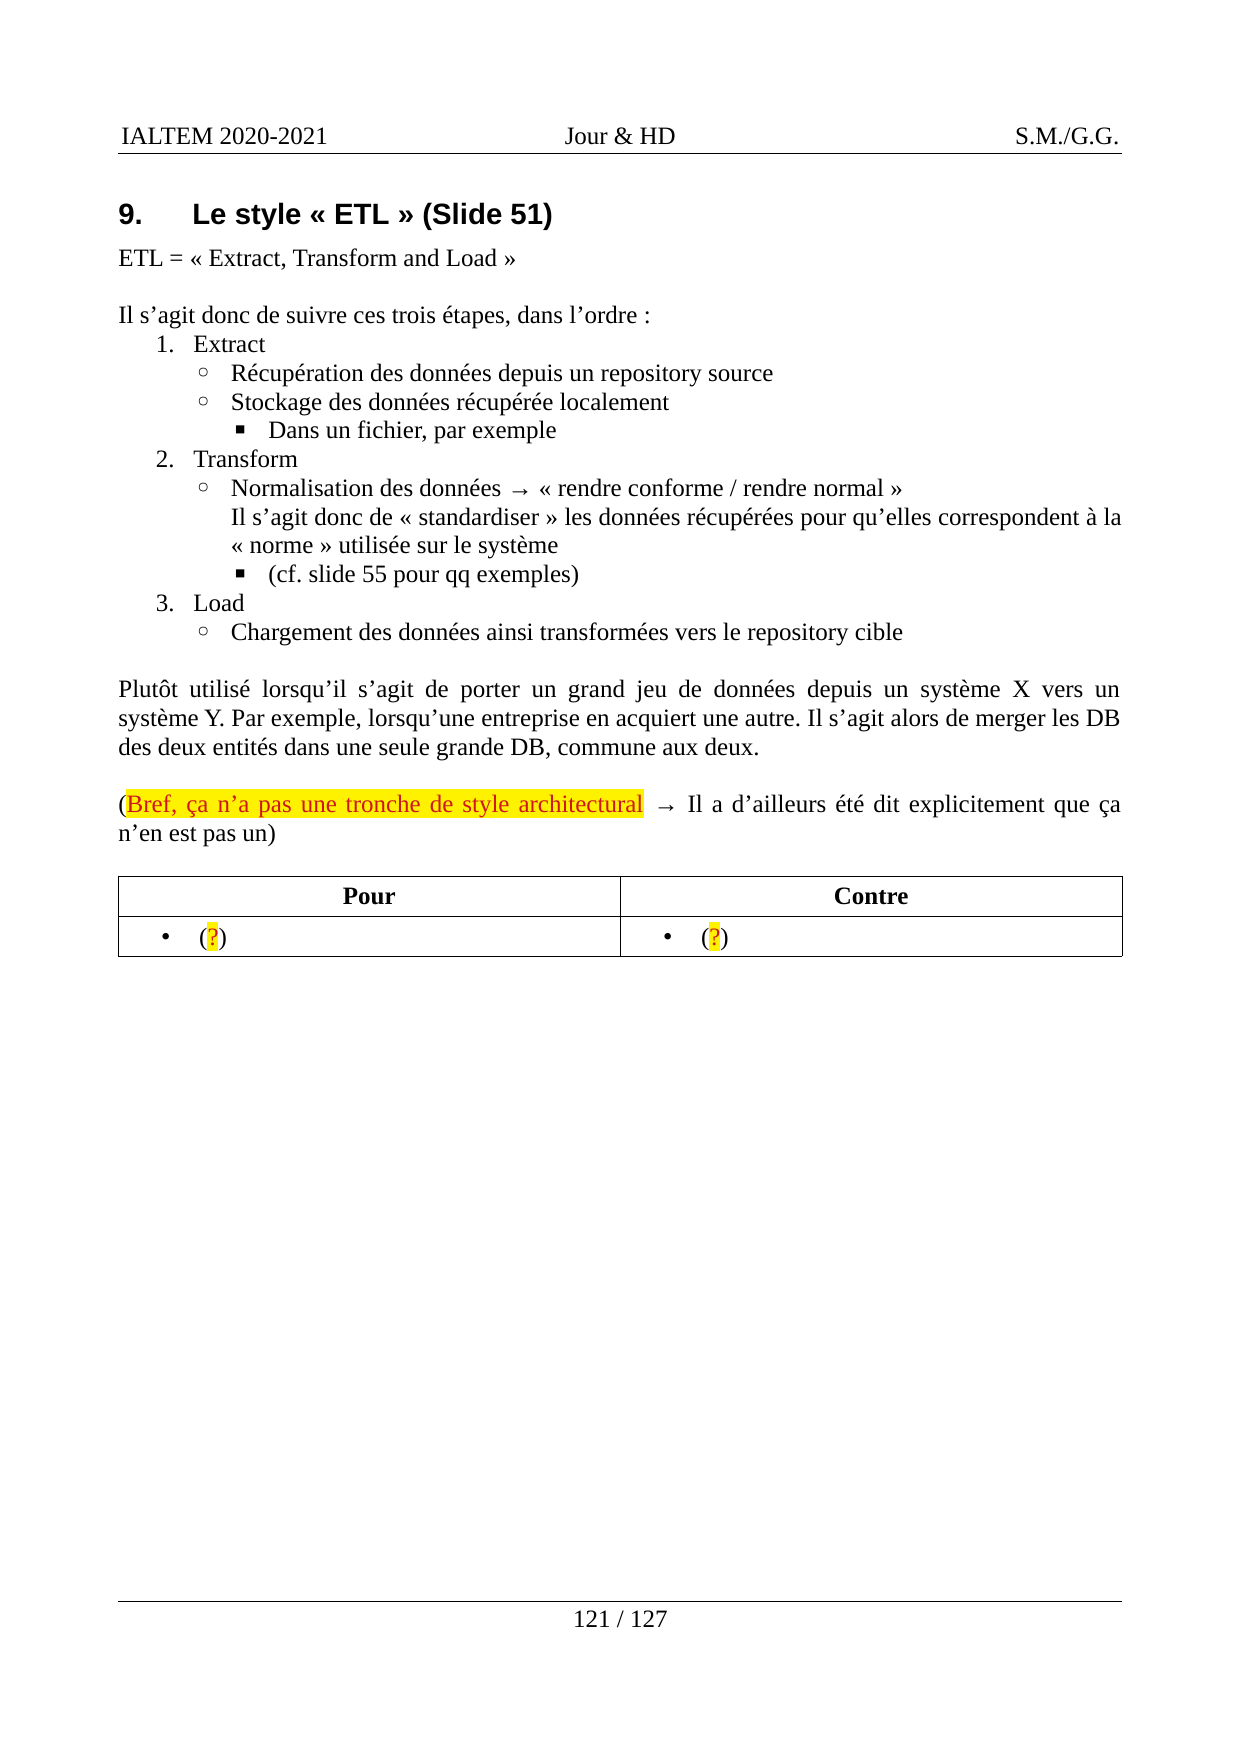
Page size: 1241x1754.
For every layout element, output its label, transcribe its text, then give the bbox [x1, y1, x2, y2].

subtitle Le style « ETL » (Slide 51) [118, 197, 1122, 231]
list Chargement des données ainsi transformées vers le repository cible [193, 617, 1122, 646]
list Transform [156, 444, 1122, 473]
table_header Pour [119, 877, 620, 916]
text Il s’agit donc de suivre ces trois étapes, dans l’ordre : [118, 301, 1122, 329]
list Normalisation des données → « rendre conforme / rendre normal » [193, 473, 1122, 502]
text ETL = « Extract, Transform and Load » [118, 243, 1122, 272]
list Extract [156, 329, 1122, 358]
list Il s’agit donc de « standardiser » les données récupérées pour qu’elles correspondent à la « norme » utilisée sur le système [193, 502, 1122, 559]
list Dans un fichier, par exemple [231, 416, 1122, 444]
text Plutôt utilisé lorsqu’il s’agit de porter un grand jeu de données depuis un système X vers un système Y. Par exemple, lorsqu’une entreprise en acquiert une autre. Il s’agit alors de merger les DB des deux entités dans une seule grande DB, commune aux deux. [118, 674, 1122, 761]
list Stockage des données récupérée localement [193, 387, 1122, 416]
table_header Contre [621, 877, 1122, 916]
list (cf. slide 55 pour qq exemples) [231, 559, 1122, 588]
table_cell (?) [621, 917, 1122, 956]
list Load [156, 588, 1122, 617]
list Récupération des données depuis un repository source [193, 358, 1122, 387]
text (Bref, ça n’a pas une tronche de style architectural → Il a d’ailleurs été dit explicitement que ça n’en est pas un) [118, 789, 1122, 847]
table_cell (?) [119, 917, 620, 956]
